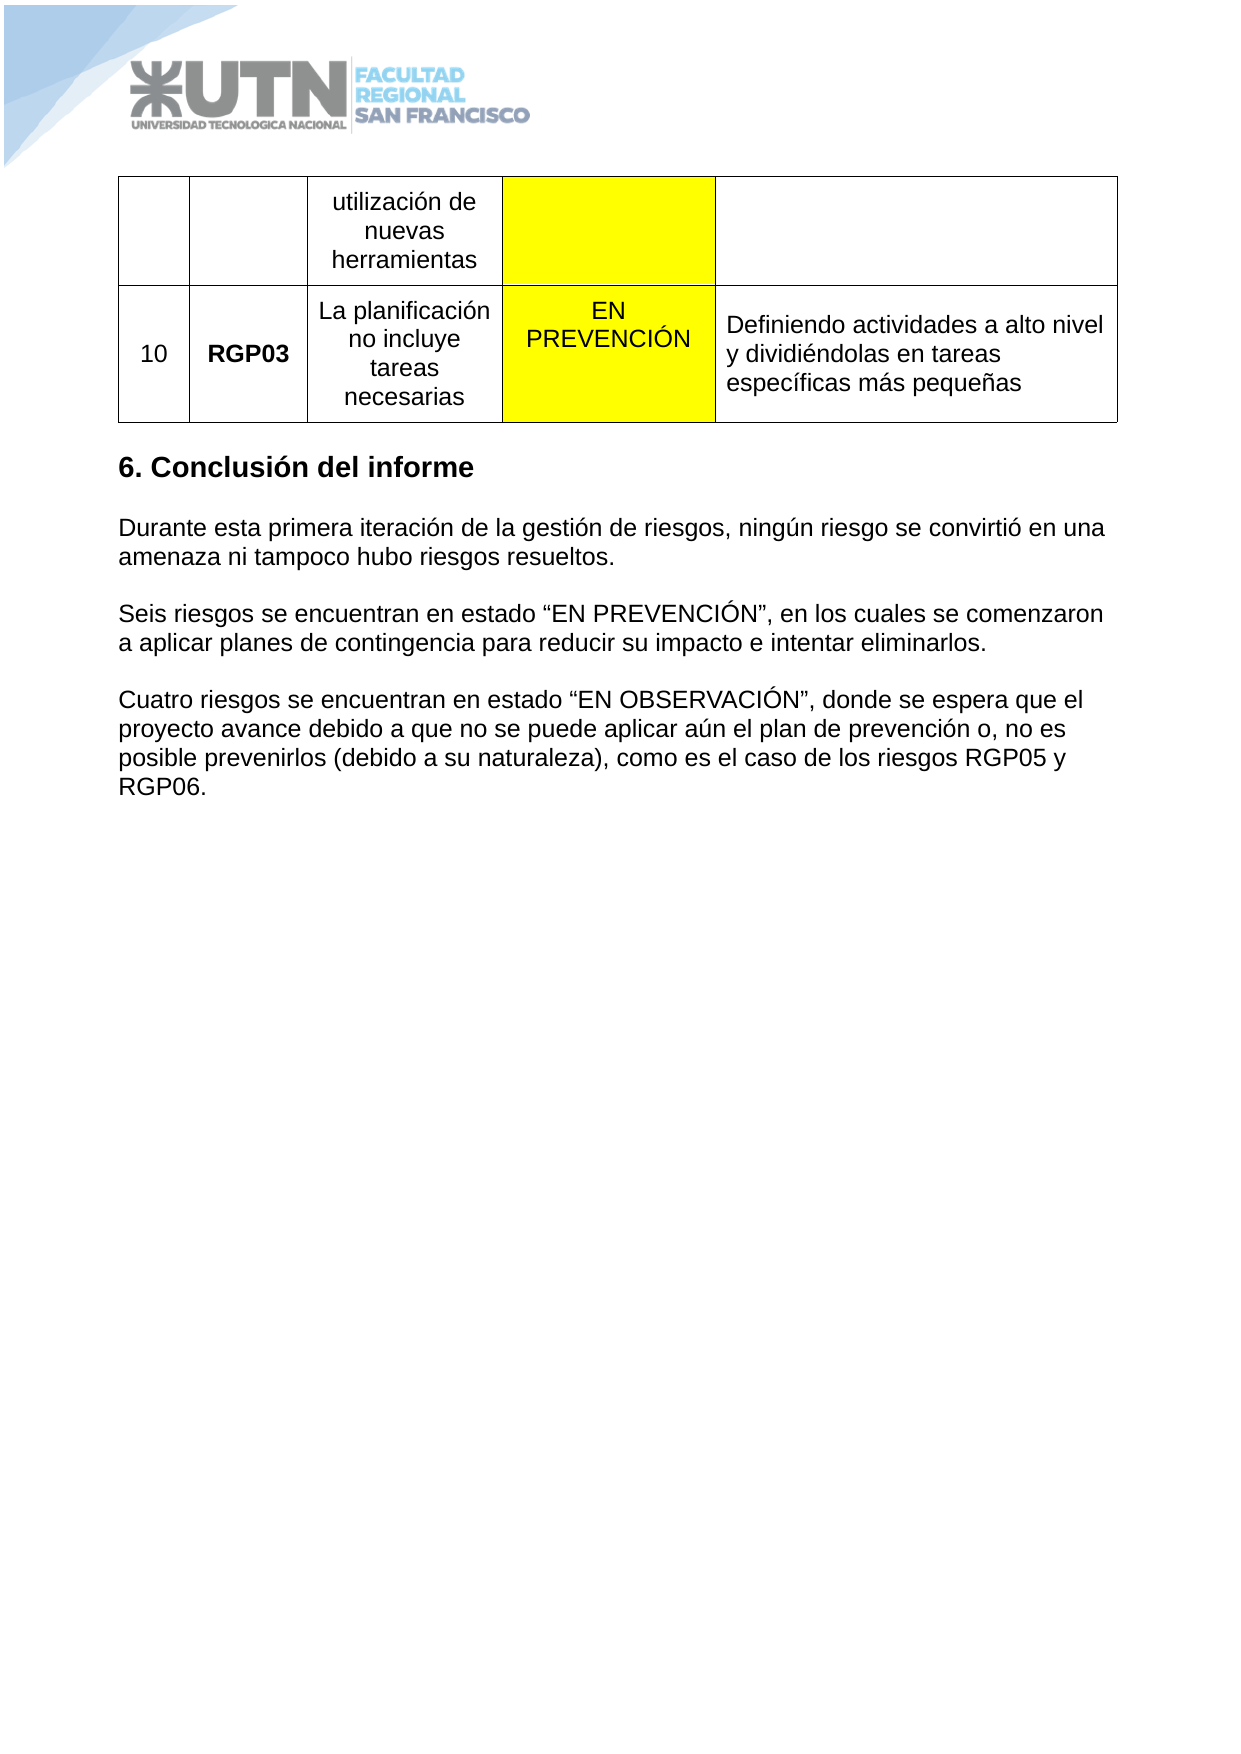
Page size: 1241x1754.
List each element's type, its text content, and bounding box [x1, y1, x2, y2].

table_cell [119, 177, 189, 284]
table_cell [503, 177, 715, 284]
text Cuatro riesgos se encuentran en estado “EN OBSERVACIÓN”, donde se espera que el proyecto avance debido a que no se puede aplicar aún el plan de prevención o, no es posible prevenirlos (debido a su naturaleza), como es el caso de los riesgos RGP05 y RGP06. [118, 685, 1110, 800]
table_cell utilización de nuevas herramientas [308, 177, 502, 284]
table_cell La planificación no incluye tareas necesarias [308, 286, 502, 422]
table_cell [716, 177, 1117, 284]
table_cell 10 [119, 286, 189, 422]
text 6. Conclusión del informe [118, 450, 1110, 484]
table_cell [190, 177, 307, 284]
table_cell RGP03 [190, 286, 307, 422]
text Seis riesgos se encuentran en estado “EN PREVENCIÓN”, en los cuales se comenzaron a aplicar planes de contingencia para reducir su impacto e intentar eliminarlos. [118, 599, 1110, 656]
table_cell Definiendo actividades a alto nivel y dividiéndolas en tareas específicas más pequeñas [716, 286, 1117, 422]
picture [3, 5, 532, 169]
table_cell EN PREVENCIÓN [503, 286, 715, 422]
text Durante esta primera iteración de la gestión de riesgos, ningún riesgo se convirtió en una amenaza ni tampoco hubo riesgos resueltos. [118, 513, 1110, 570]
